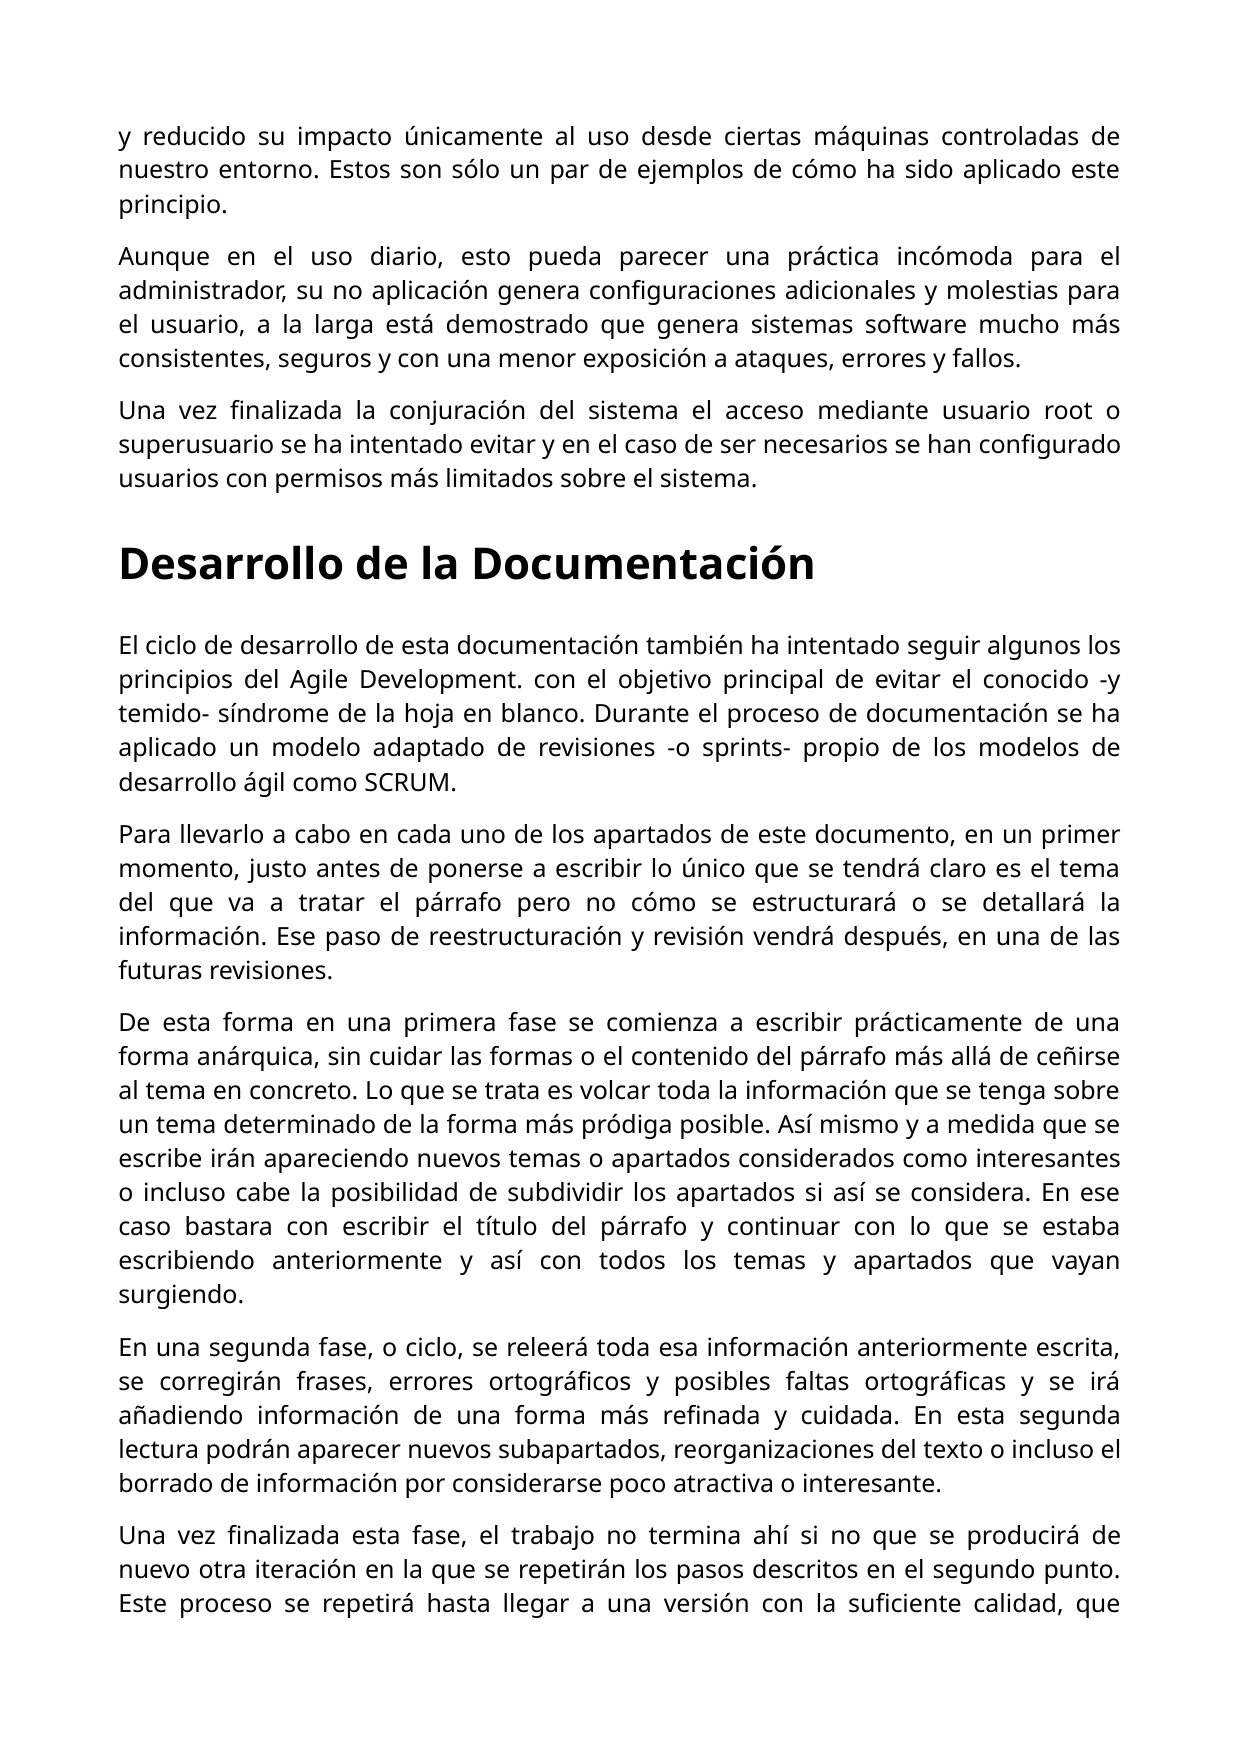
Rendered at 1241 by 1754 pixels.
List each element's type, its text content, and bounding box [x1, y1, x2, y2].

text El ciclo de desarrollo de esta documentación también ha intentado seguir algunos los principios del Agile Development. con el objetivo principal de evitar el conocido -y temido- síndrome de la hoja en blanco. Durante el proceso de documentación se ha aplicado un modelo adaptado de revisiones -o sprints- propio de los modelos de desarrollo ágil como SCRUM. [118, 628, 1122, 798]
text De esta forma en una primera fase se comienza a escribir prácticamente de una forma anárquica, sin cuidar las formas o el contenido del párrafo más allá de ceñirse al tema en concreto. Lo que se trata es volcar toda la información que se tenga sobre un tema determinado de la forma más pródiga posible. Así mismo y a medida que se escribe irán apareciendo nuevos temas o apartados considerados como interesantes o incluso cabe la posibilidad de subdividir los apartados si así se considera. En ese caso bastara con escribir el título del párrafo y continuar con lo que se estaba escribiendo anteriormente y así con todos los temas y apartados que vayan surgiendo. [118, 1004, 1122, 1311]
text Una vez finalizada la conjuración del sistema el acceso mediante usuario root o superusuario se ha intentado evitar y en el caso de ser necesarios se han configurado usuarios con permisos más limitados sobre el sistema. [118, 393, 1122, 495]
subtitle Desarrollo de la Documentación [118, 532, 1122, 592]
text Para llevarlo a cabo en cada uno de los apartados de este documento, en un primer momento, justo antes de ponerse a escribir lo único que se tendrá claro es el tema del que va a tratar el párrafo pero no cómo se estructurará o se detallará la información. Ese paso de reestructuración y revisión vendrá después, en una de las futuras revisiones. [118, 816, 1122, 987]
text y reducido su impacto únicamente al uso desde ciertas máquinas controladas de nuestro entorno. Estos son sólo un par de ejemplos de cómo ha sido aplicado este principio. [118, 118, 1122, 220]
text En una segunda fase, o ciclo, se releerá toda esa información anteriormente escrita, se corregirán frases, errores ortográficos y posibles faltas ortográficas y se irá añadiendo información de una forma más refinada y cuidada. En esta segunda lectura podrán aparecer nuevos subapartados, reorganizaciones del texto o incluso el borrado de información por considerarse poco atractiva o interesante. [118, 1329, 1122, 1499]
text Una vez finalizada esta fase, el trabajo no termina ahí si no que se producirá de nuevo otra iteración en la que se repetirán los pasos descritos en el segundo punto. Este proceso se repetirá hasta llegar a una versión con la suficiente calidad, que [118, 1517, 1122, 1620]
text Aunque en el uso diario, esto pueda parecer una práctica incómoda para el administrador, su no aplicación genera configuraciones adicionales y molestias para el usuario, a la larga está demostrado que genera sistemas software mucho más consistentes, seguros y con una menor exposición a ataques, errores y fallos. [118, 238, 1122, 374]
